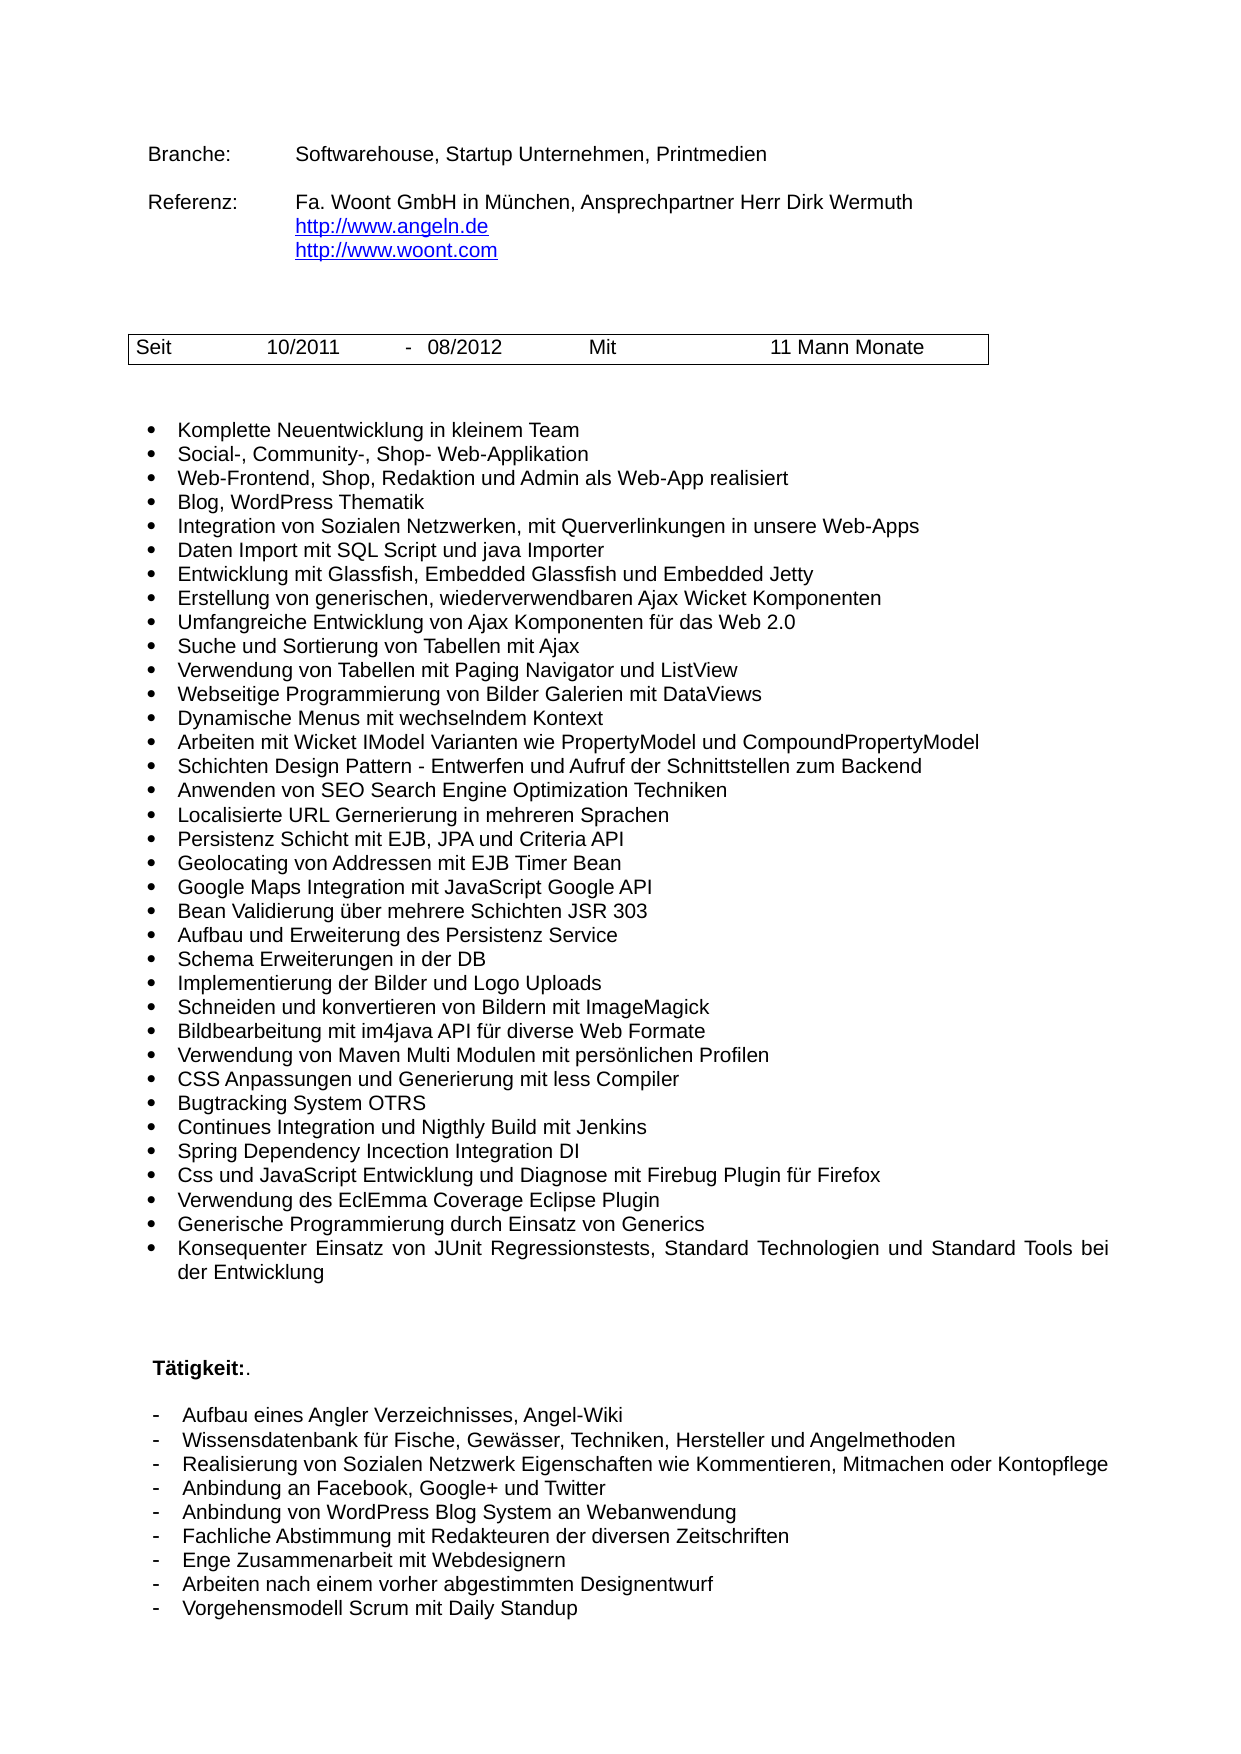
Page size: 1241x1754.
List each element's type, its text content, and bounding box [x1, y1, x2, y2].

list Schichten Design Pattern - Entwerfen und Aufruf der Schnittstellen zum Backend [148, 754, 1110, 778]
list Spring Dependency Incection Integration DI [148, 1139, 1110, 1163]
table_header 10/2011 [259, 335, 398, 364]
table_header 08/2012 [420, 335, 581, 364]
list Suche und Sortierung von Tabellen mit Ajax [148, 634, 1110, 658]
list Bugtracking System OTRS [148, 1091, 1110, 1115]
text http://www.woont.com [221, 238, 1110, 262]
list Vorgehensmodell Scrum mit Daily Standup [152, 1596, 1110, 1620]
table_header Seit [129, 335, 259, 364]
list Verwendung von Maven Multi Modulen mit persönlichen Profilen [148, 1043, 1110, 1067]
table_header 11 Mann Monate [763, 335, 988, 364]
list Geolocating von Addressen mit EJB Timer Bean [148, 851, 1110, 874]
list Erstellung von generischen, wiederverwendbaren Ajax Wicket Komponenten [148, 586, 1110, 610]
text Branche: Softwarehouse, Startup Unternehmen, Printmedien [148, 142, 1110, 166]
list Realisierung von Sozialen Netzwerk Eigenschaften wie Kommentieren, Mitmachen oder Kontopflege [152, 1451, 1110, 1476]
list Fachliche Abstimmung mit Redakteuren der diversen Zeitschriften [152, 1524, 1110, 1548]
text Referenz: Fa. Woont GmbH in München, Ansprechpartner Herr Dirk Wermuth [148, 190, 1110, 214]
list Enge Zusammenarbeit mit Webdesignern [152, 1548, 1110, 1572]
list Anwenden von SEO Search Engine Optimization Techniken [148, 778, 1110, 802]
list Persistenz Schicht mit EJB, JPA und Criteria API [148, 826, 1110, 851]
list Bildbearbeitung mit im4java API für diverse Web Formate [148, 1019, 1110, 1043]
list Anbindung an Facebook, Google+ und Twitter [152, 1476, 1110, 1499]
text Tätigkeit:. [152, 1355, 1110, 1379]
list Web-Frontend, Shop, Redaktion und Admin als Web-App realisiert [148, 466, 1110, 489]
text http://www.angeln.de [221, 214, 1110, 238]
list Continues Integration und Nigthly Build mit Jenkins [148, 1115, 1110, 1139]
list Entwicklung mit Glassfish, Embedded Glassfish und Embedded Jetty [148, 562, 1110, 586]
list Blog, WordPress Thematik [148, 489, 1110, 514]
table_header Mit [581, 335, 762, 364]
list Integration von Sozialen Netzwerken, mit Querverlinkungen in unsere Web-Apps [148, 514, 1110, 538]
list Dynamische Menus mit wechselndem Kontext [148, 706, 1110, 730]
list Arbeiten nach einem vorher abgestimmten Designentwurf [152, 1572, 1110, 1596]
table_header - [398, 335, 420, 364]
list Implementierung der Bilder und Logo Uploads [148, 971, 1110, 995]
list Bean Validierung über mehrere Schichten JSR 303 [148, 899, 1110, 923]
list Webseitige Programmierung von Bilder Galerien mit DataViews [148, 682, 1110, 706]
list Aufbau eines Angler Verzeichnisses, Angel-Wiki [152, 1403, 1110, 1427]
list Verwendung von Tabellen mit Paging Navigator und ListView [148, 658, 1110, 682]
list Wissensdatenbank für Fische, Gewässer, Techniken, Hersteller und Angelmethoden [152, 1427, 1110, 1451]
list Aufbau und Erweiterung des Persistenz Service [148, 923, 1110, 947]
list Generische Programmierung durch Einsatz von Generics [148, 1211, 1110, 1236]
list Anbindung von WordPress Blog System an Webanwendung [152, 1499, 1110, 1524]
list Localisierte URL Gernerierung in mehreren Sprachen [148, 802, 1110, 826]
list Verwendung des EclEmma Coverage Eclipse Plugin [148, 1187, 1110, 1211]
list Umfangreiche Entwicklung von Ajax Komponenten für das Web 2.0 [148, 610, 1110, 634]
list Css und JavaScript Entwicklung und Diagnose mit Firebug Plugin für Firefox [148, 1163, 1110, 1187]
list Komplette Neuentwicklung in kleinem Team [148, 417, 1110, 441]
list Konsequenter Einsatz von JUnit Regressionstests, Standard Technologien und Standard Tools bei der Entwicklung [148, 1236, 1110, 1283]
list Social-, Community-, Shop- Web-Applikation [148, 441, 1110, 466]
list Schneiden und konvertieren von Bildern mit ImageMagick [148, 995, 1110, 1019]
list Schema Erweiterungen in der DB [148, 947, 1110, 971]
list Daten Import mit SQL Script und java Importer [148, 538, 1110, 562]
list Arbeiten mit Wicket IModel Varianten wie PropertyModel und CompoundPropertyModel [148, 730, 1110, 754]
list CSS Anpassungen und Generierung mit less Compiler [148, 1067, 1110, 1091]
list Google Maps Integration mit JavaScript Google API [148, 874, 1110, 899]
